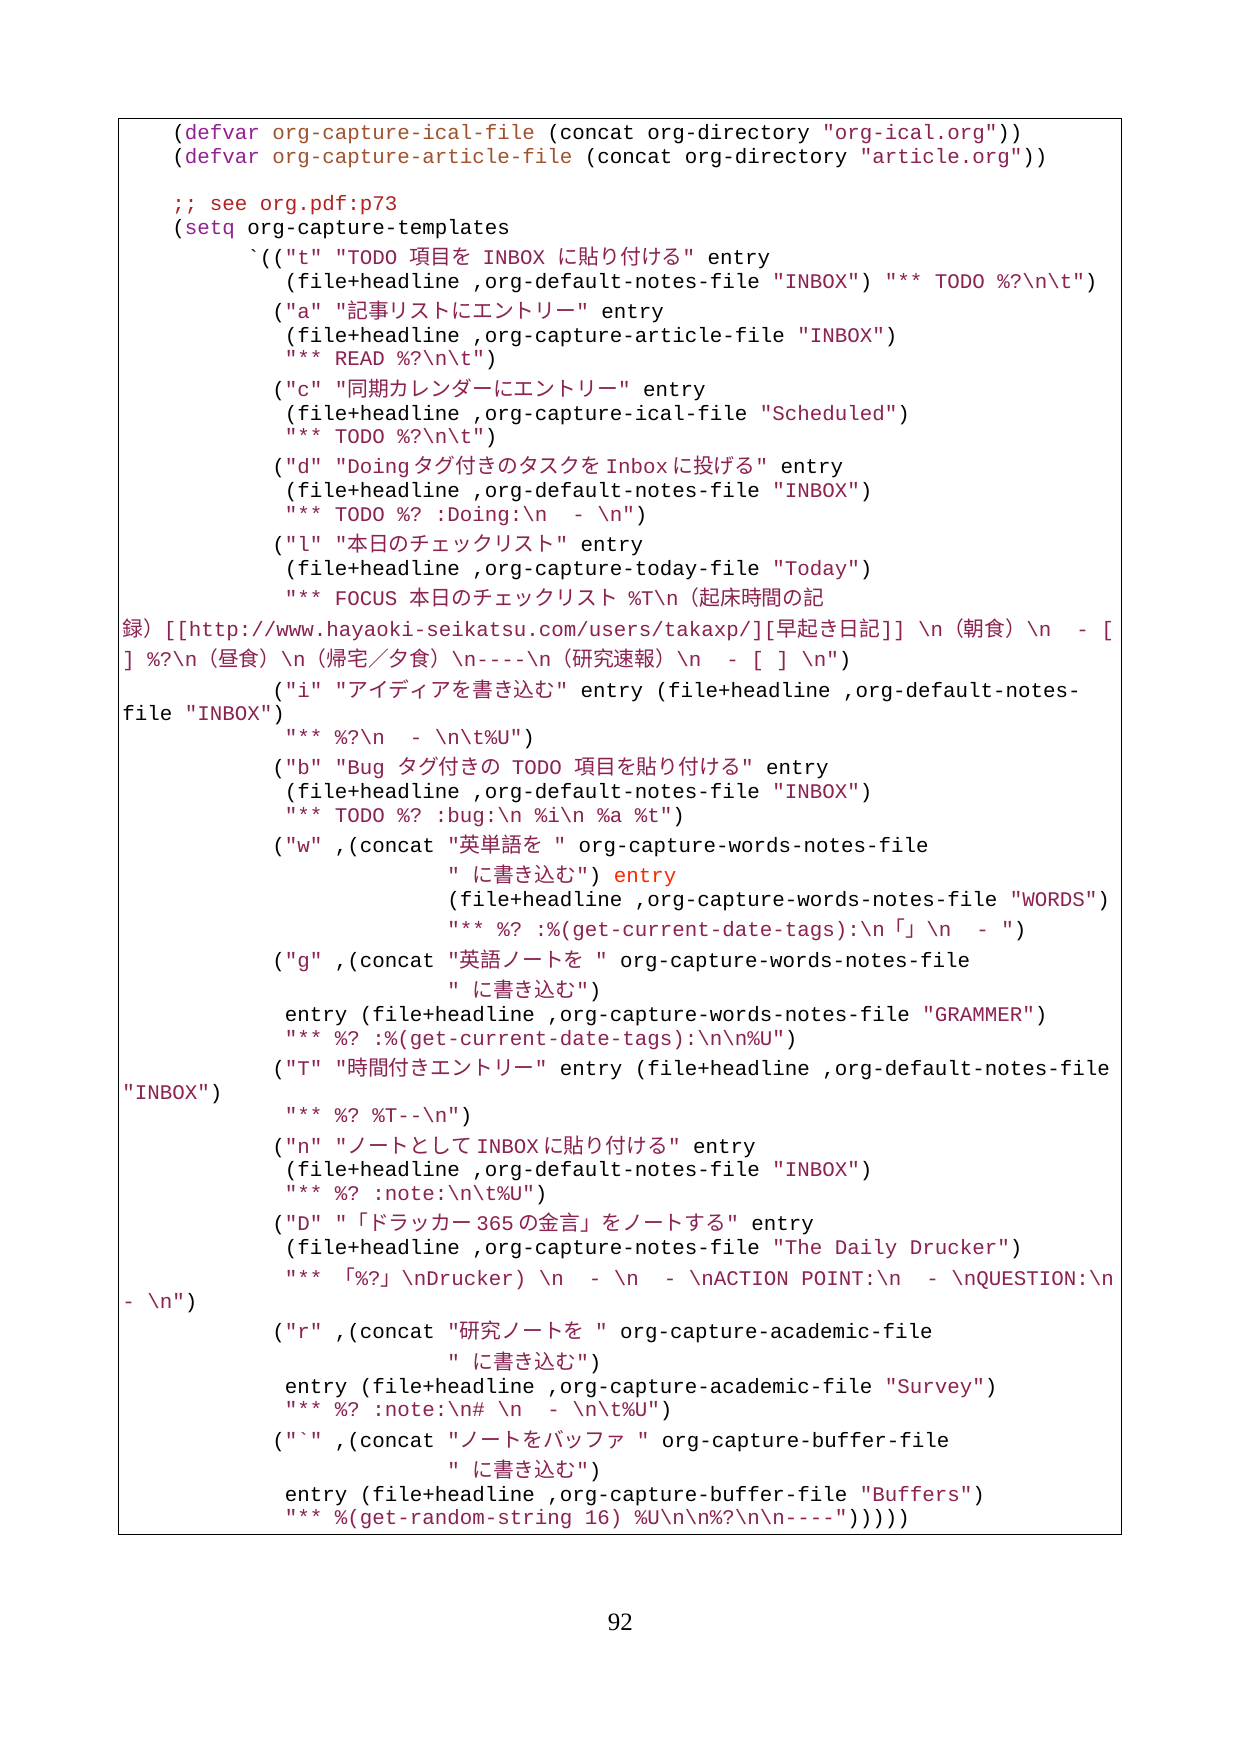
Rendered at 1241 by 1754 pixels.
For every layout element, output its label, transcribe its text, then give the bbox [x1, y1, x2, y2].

text ("i" "アイディアを書き込む" entry (file+headline ,org-default-notes-file "INBOX") [119, 669, 1121, 723]
text (file+headline ,org-default-notes-file "INBOX") [119, 1155, 1121, 1179]
text (defvar org-capture-article-file (concat org-directory "article.org")) [119, 142, 1121, 165]
text ("r" ,(concat "研究ノートを " org-capture-academic-file [119, 1311, 1121, 1341]
text ("`" ,(concat "ノートをバッファ " org-capture-buffer-file [119, 1419, 1121, 1449]
text "** %? :note:\n\t%U") [119, 1179, 1121, 1203]
text ;; see org.pdf:p73 [119, 189, 1121, 213]
text entry (file+headline ,org-capture-academic-file "Survey") [119, 1372, 1121, 1395]
text " に書き込む") [119, 1449, 1121, 1480]
text ("d" "Doingタグ付きのタスクをInboxに投げる" entry [119, 446, 1121, 476]
text "** %(get-random-string 16) %U\n\n%?\n\n----"))))) [119, 1503, 1121, 1534]
text (file+headline ,org-default-notes-file "INBOX") [119, 476, 1121, 500]
text (file+headline ,org-default-notes-file "INBOX") [119, 777, 1121, 801]
text "** %?\n - \n\t%U") [119, 723, 1121, 747]
text (defvar org-capture-ical-file (concat org-directory "org-ical.org")) [119, 119, 1121, 142]
text "** %? :%(get-current-date-tags):\n「」\n - ") [119, 909, 1121, 939]
text "** %? :note:\n# \n - \n\t%U") [119, 1395, 1121, 1419]
text " に書き込む") [119, 969, 1121, 1000]
text " に書き込む") entry [119, 855, 1121, 885]
text "** READ %?\n\t") [119, 344, 1121, 368]
text "** %? :%(get-current-date-tags):\n\n%U") [119, 1024, 1121, 1047]
text (setq org-capture-templates [119, 213, 1121, 236]
text ("b" "Bug タグ付きの TODO 項目を貼り付ける" entry [119, 747, 1121, 777]
text "** TODO %? :Doing:\n - \n") [119, 500, 1121, 523]
text ("c" "同期カレンダーにエントリー" entry [119, 368, 1121, 398]
text "** %? %T--\n") [119, 1101, 1121, 1125]
text ("l" "本日のチェックリスト" entry [119, 523, 1121, 554]
text (file+headline ,org-capture-notes-file "The Daily Drucker") [119, 1233, 1121, 1257]
text `(("t" "TODO 項目を INBOX に貼り付ける" entry [119, 236, 1121, 267]
text ("n" "ノートとしてINBOXに貼り付ける" entry [119, 1125, 1121, 1155]
text ("D" "「ドラッカー365の金言」をノートする" entry [119, 1203, 1121, 1233]
text entry (file+headline ,org-capture-words-notes-file "GRAMMER") [119, 1000, 1121, 1024]
text (file+headline ,org-capture-words-notes-file "WORDS") [119, 885, 1121, 909]
text "** TODO %?\n\t") [119, 422, 1121, 446]
text " に書き込む") [119, 1341, 1121, 1372]
text entry (file+headline ,org-capture-buffer-file "Buffers") [119, 1480, 1121, 1503]
text ("g" ,(concat "英語ノートを " org-capture-words-notes-file [119, 939, 1121, 969]
text "** FOCUS 本日のチェックリスト %T\n（起床時間の記録）[[http://www.hayaoki-seikatsu.com/users/takaxp/][早起き日記]] \n（朝食）\n - [ ] %?\n（昼食）\n（帰宅／夕食）\n----\n（研究速報）\n - [ ] \n") [119, 578, 1121, 669]
text "** 「%?」\nDrucker) \n - \n - \nACTION POINT:\n - \nQUESTION:\n - \n") [119, 1257, 1121, 1311]
text (file+headline ,org-capture-article-file "INBOX") [119, 321, 1121, 344]
text ("w" ,(concat "英単語を " org-capture-words-notes-file [119, 824, 1121, 855]
text "** TODO %? :bug:\n %i\n %a %t") [119, 801, 1121, 824]
text (file+headline ,org-capture-today-file "Today") [119, 554, 1121, 578]
text (file+headline ,org-default-notes-file "INBOX") "** TODO %?\n\t") [119, 267, 1121, 290]
text (file+headline ,org-capture-ical-file "Scheduled") [119, 398, 1121, 422]
text ("T" "時間付きエントリー" entry (file+headline ,org-default-notes-file "INBOX") [119, 1047, 1121, 1101]
text ("a" "記事リストにエントリー" entry [119, 290, 1121, 321]
